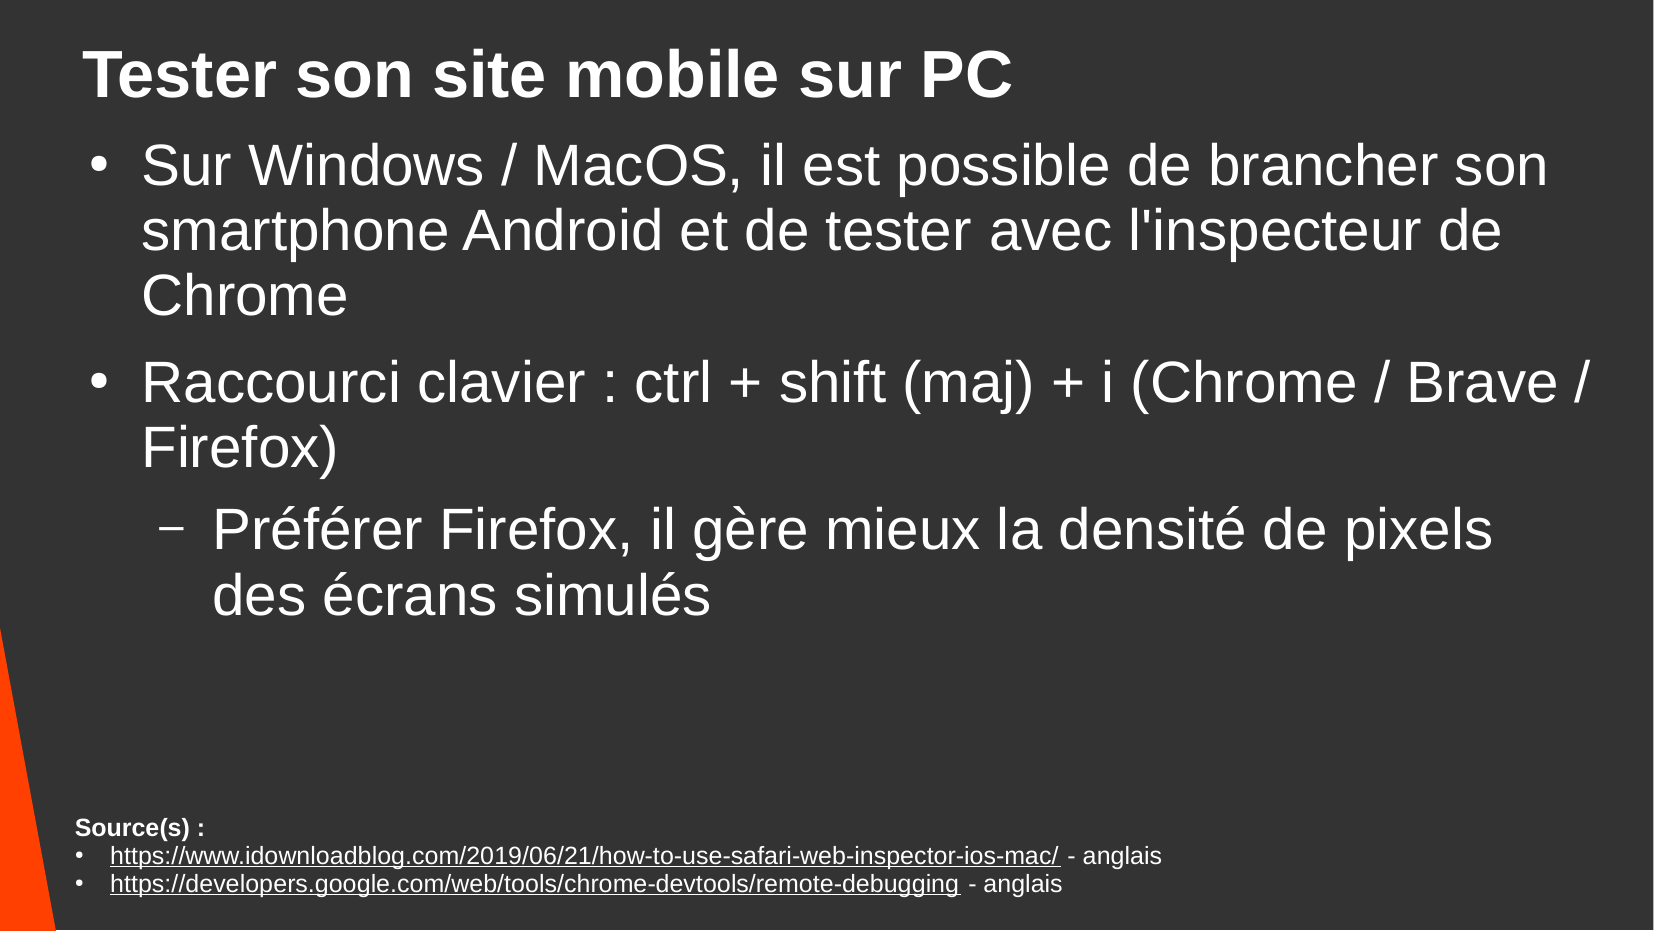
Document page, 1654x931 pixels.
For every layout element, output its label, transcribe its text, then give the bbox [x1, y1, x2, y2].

text_box Source(s) : https://www.idownloadblog.com/2019/06/21/how-to-use-safari-web-inspector-ios-mac/ - anglais https://developers.google.com/web/tools/chrome-devtools/remote-debugging - anglais [60, 806, 1217, 905]
list Sur Windows / MacOS, il est possible de brancher son smartphone Android et de tester avec l'inspecteur de Chrome Raccourci clavier : ctrl + shift (maj) + i (Chrome / Brave / Firefox) Préférer Firefox, il gère mieux la densité de pixels des écrans simulés [70, 132, 1605, 718]
text_box [0, 627, 56, 931]
title Tester son site mobile sur PC [82, 37, 1571, 112]
